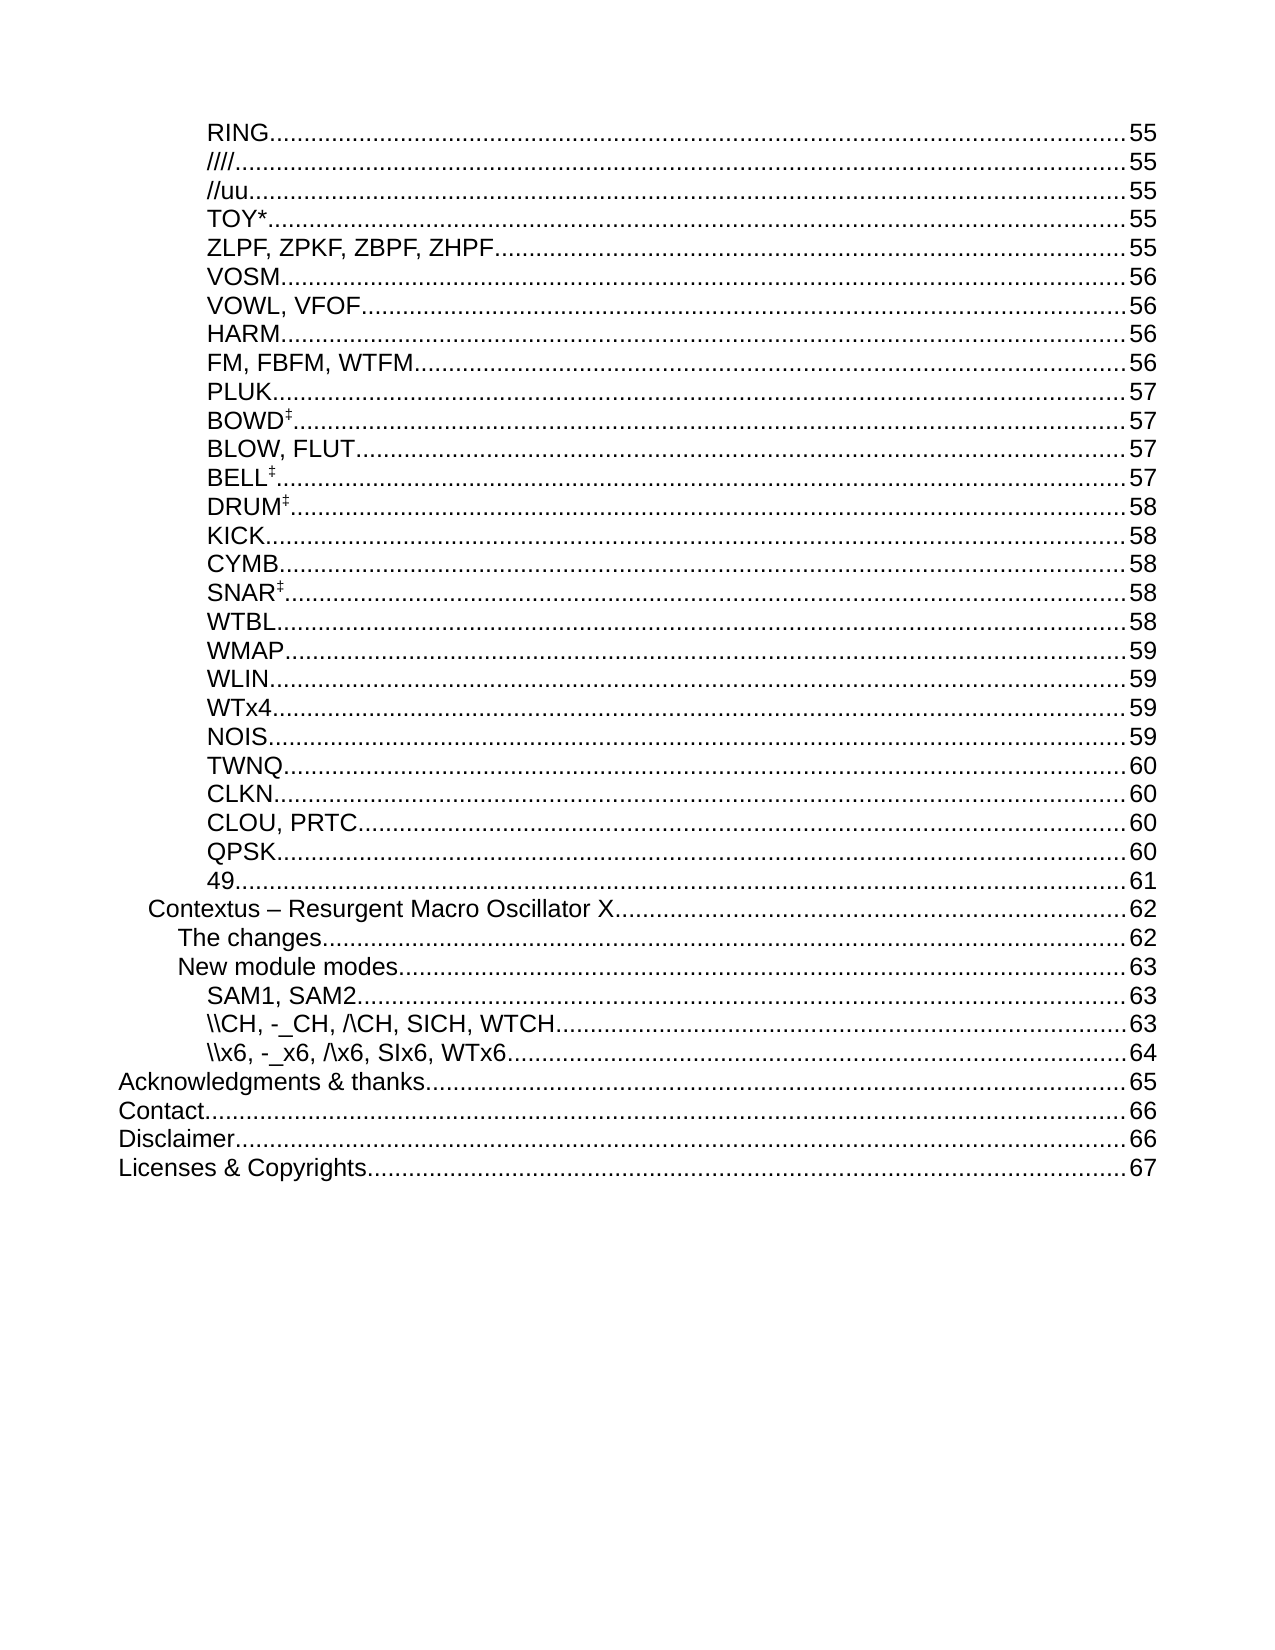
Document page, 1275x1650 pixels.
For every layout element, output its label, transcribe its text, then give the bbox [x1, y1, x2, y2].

text WMAP 59 [207, 636, 1157, 664]
text Contact 66 [118, 1096, 1157, 1124]
text WTBL 58 [207, 607, 1157, 636]
text CYMB 58 [207, 549, 1157, 578]
text WLIN 59 [207, 664, 1157, 693]
text DRUM‡ 58 [207, 492, 1157, 521]
text 49 61 [207, 866, 1157, 894]
text RING 55 [207, 118, 1157, 147]
text TWNQ 60 [207, 751, 1157, 779]
text ZLPF, ZPKF, ZBPF, ZHPF 55 [207, 233, 1157, 262]
text KICK 58 [207, 521, 1157, 549]
text \\CH, -_CH, /\CH, SICH, WTCH 63 [207, 1009, 1157, 1038]
text CLOU, PRTC 60 [207, 808, 1157, 837]
text CLKN 60 [207, 779, 1157, 808]
text BELL‡ 57 [207, 463, 1157, 492]
text WTx4 59 [207, 693, 1157, 722]
text QPSK 60 [207, 837, 1157, 866]
text New module modes 63 [177, 952, 1157, 981]
text BLOW, FLUT 57 [207, 434, 1157, 463]
text Contextus – Resurgent Macro Oscillator X 62 [148, 894, 1157, 923]
text SNAR‡ 58 [207, 578, 1157, 607]
text FM, FBFM, WTFM 56 [207, 348, 1157, 377]
text VOSM 56 [207, 262, 1157, 291]
text BOWD‡ 57 [207, 406, 1157, 434]
text NOIS 59 [207, 722, 1157, 751]
text //uu 55 [207, 176, 1157, 204]
text \\x6, -_x6, /\x6, SIx6, WTx6 64 [207, 1038, 1157, 1067]
text PLUK 57 [207, 377, 1157, 406]
text Licenses & Copyrights 67 [118, 1153, 1157, 1182]
text Acknowledgments & thanks 65 [118, 1067, 1157, 1096]
text HARM 56 [207, 319, 1157, 348]
text VOWL, VFOF 56 [207, 291, 1157, 319]
text TOY* 55 [207, 204, 1157, 233]
text SAM1, SAM2 63 [207, 981, 1157, 1009]
text The changes 62 [177, 923, 1157, 952]
text Disclaimer 66 [118, 1124, 1157, 1153]
text //// 55 [207, 147, 1157, 176]
